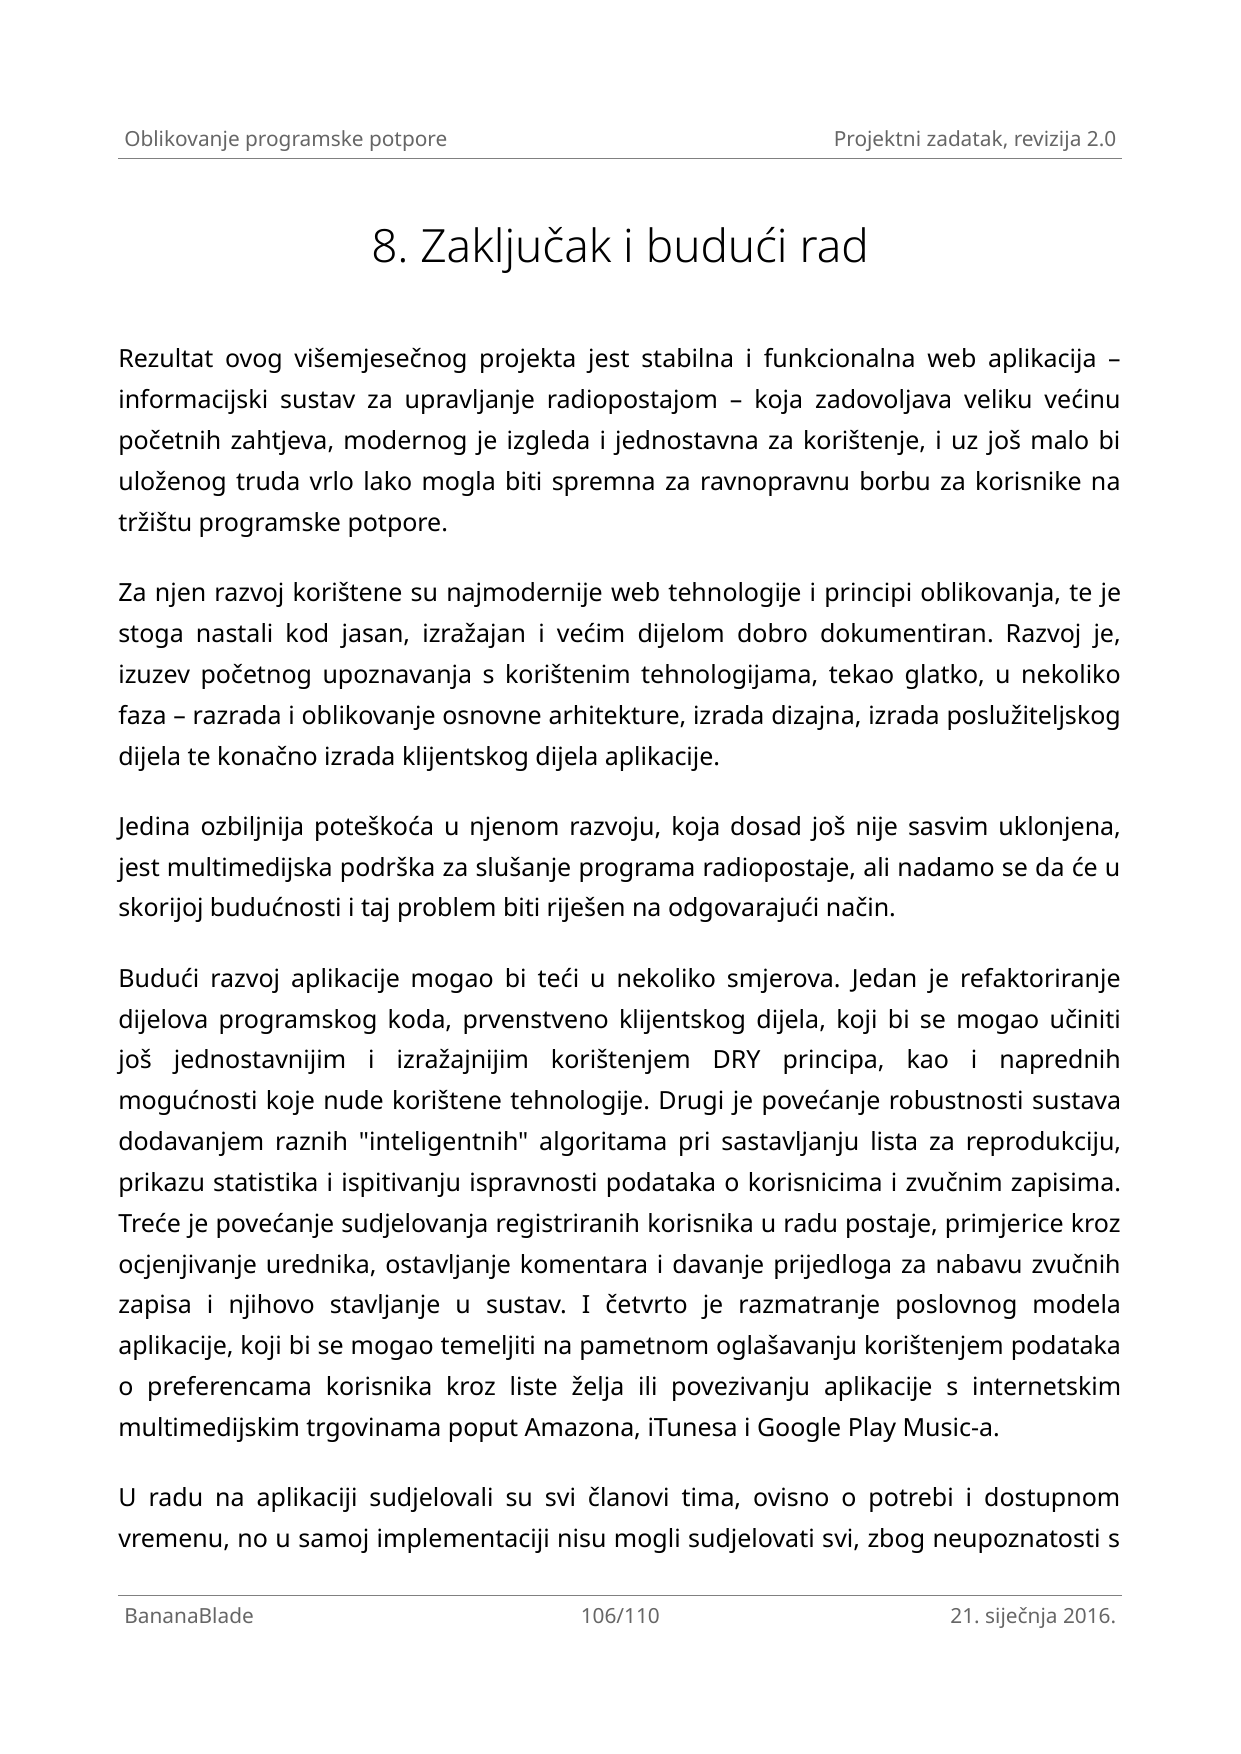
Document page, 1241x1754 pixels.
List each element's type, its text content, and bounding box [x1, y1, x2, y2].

text U radu na aplikaciji sudjelovali su svi članovi tima, ovisno o potrebi i dostupnom vremenu, no u samoj implementaciji nisu mogli sudjelovati svi, zbog neupoznatosti s [118, 1480, 1122, 1555]
text Rezultat ovog višemjesečnog projekta jest stabilna i funkcionalna web aplikacija – informacijski sustav za upravljanje radiopostajom – koja zadovoljava veliku većinu početnih zahtjeva, modernog je izgleda i jednostavna za korištenje, i uz još malo bi uloženog truda vrlo lako mogla biti spremna za ravnopravnu borbu za korisnike na tržištu programske potpore. [118, 300, 1122, 538]
text Budući razvoj aplikacije mogao bi teći u nekoliko smjerova. Jedan je refaktoriranje dijelova programskog koda, prvenstveno klijentskog dijela, koji bi se mogao učiniti još jednostavnijim i izražajnijim korištenjem DRY principa, kao i naprednih mogućnosti koje nude korištene tehnologije. Drugi je povećanje robustnosti sustava dodavanjem raznih "inteligentnih" algoritama pri sastavljanju lista za reprodukciju, prikazu statistika i ispitivanju ispravnosti podataka o korisnicima i zvučnim zapisima. Treće je povećanje sudjelovanja registriranih korisnika u radu postaje, primjerice kroz ocjenjivanje urednika, ostavljanje komentara i davanje prijedloga za nabavu zvučnih zapisa i njihovo stavljanje u sustav. I četvrto je razmatranje poslovnog modela aplikacije, koji bi se mogao temeljiti na pametnom oglašavanju korištenjem podataka o preferencama korisnika kroz liste želja ili povezivanju aplikacije s internetskim multimedijskim trgovinama poput Amazona, iTunesa i Google Play Music-a. [118, 960, 1122, 1444]
subtitle 8. Zaključak i budući rad [118, 213, 1122, 275]
text Za njen razvoj korištene su najmodernije web tehnologije i principi oblikovanja, te je stoga nastali kod jasan, izražajan i većim dijelom dobro dokumentiran. Razvoj je, izuzev početnog upoznavanja s korištenim tehnologijama, tekao glatko, u nekoliko faza – razrada i oblikovanje osnovne arhitekture, izrada dizajna, izrada poslužiteljskog dijela te konačno izrada klijentskog dijela aplikacije. [118, 575, 1122, 772]
text Jedina ozbiljnija poteškoća u njenom razvoju, koja dosad još nije sasvim uklonjena, jest multimedijska podrška za slušanje programa radiopostaje, ali nadamo se da će u skorijoj budućnosti i taj problem biti riješen na odgovarajući način. [118, 808, 1122, 924]
